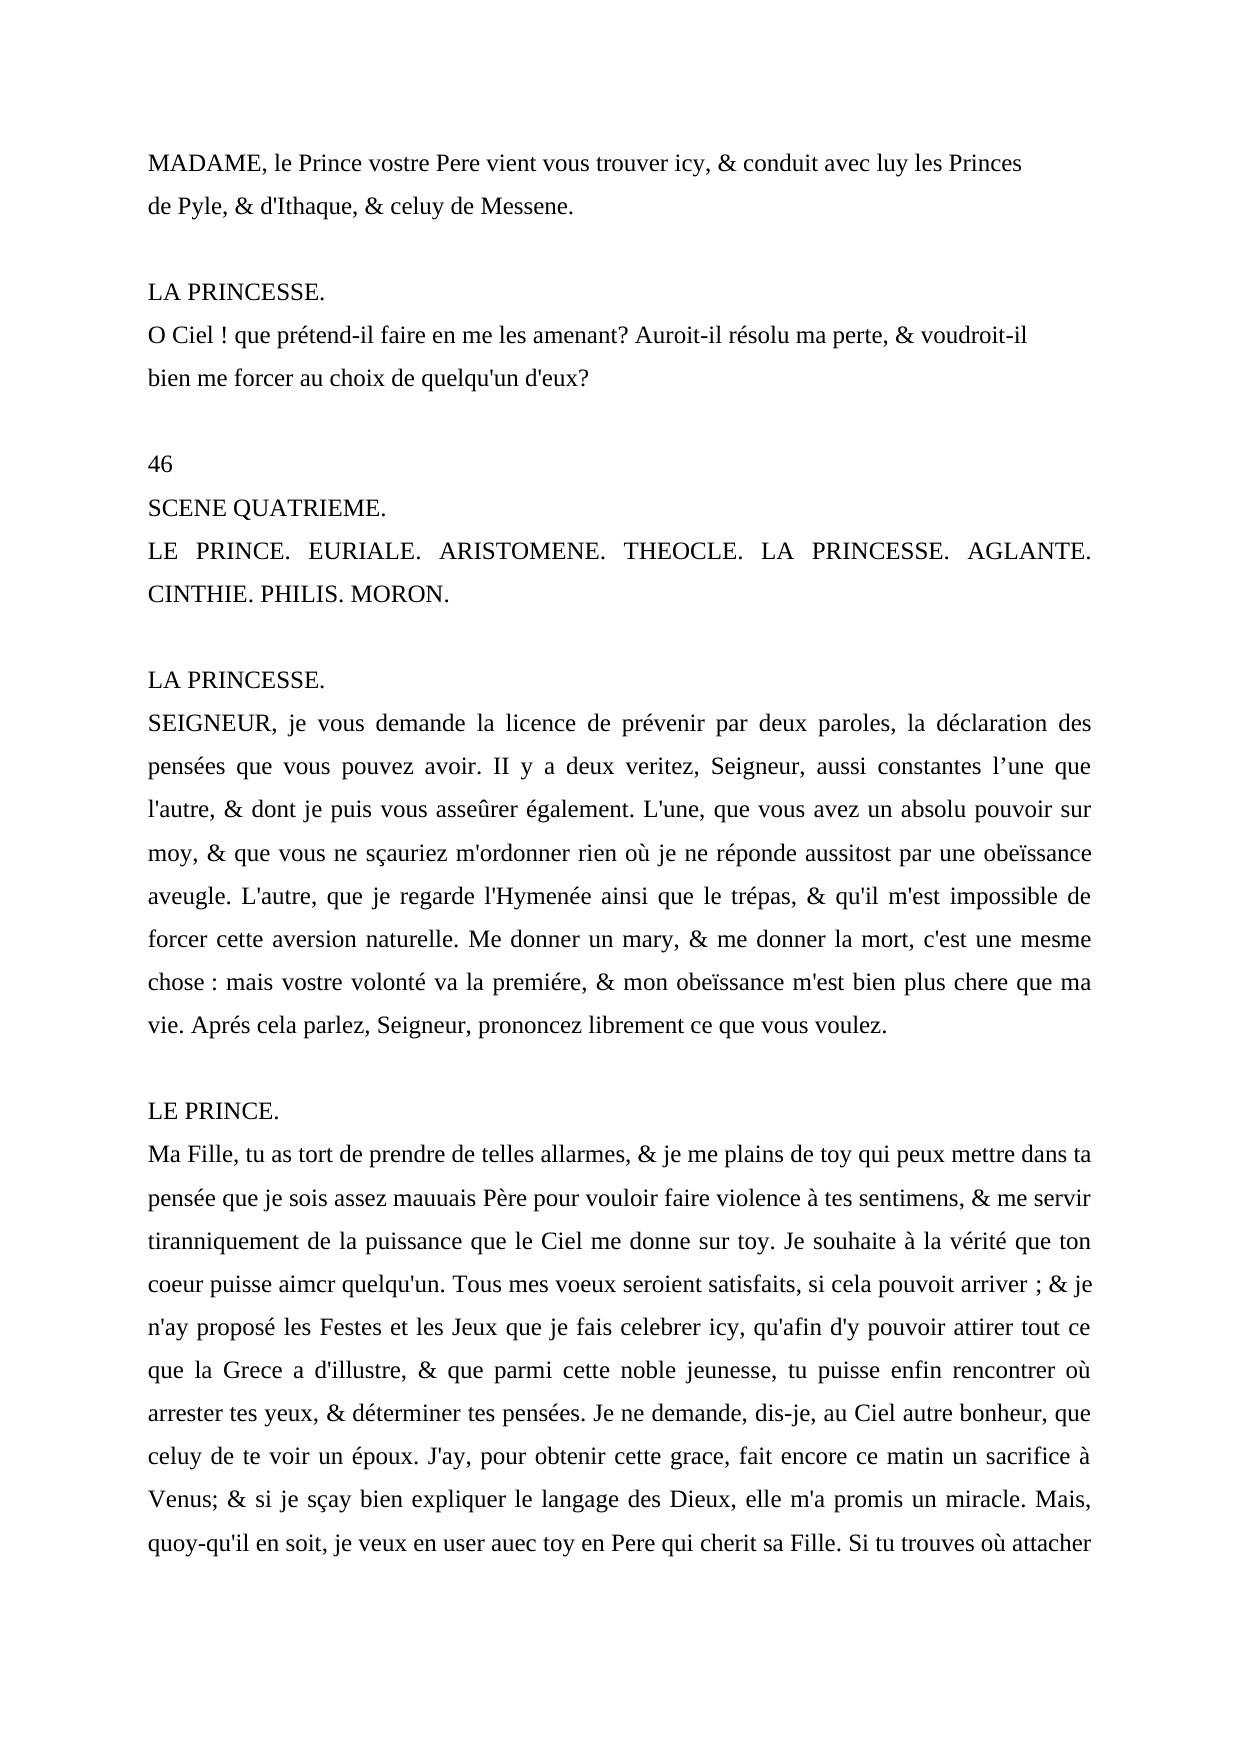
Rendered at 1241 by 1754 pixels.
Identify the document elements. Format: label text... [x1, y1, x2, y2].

text de Pyle, & d'Ithaque, & celuy de Messene. [148, 191, 1093, 219]
text LA PRINCESSE. [148, 277, 1093, 306]
text Ma Fille, tu as tort de prendre de telles allarmes, & je me plains de toy qui peux mettre dans ta pensée que je sois assez mauuais Père pour vouloir faire violence à tes sentimens, & me servir tiranniquement de la puissance que le Ciel me donne sur toy. Je souhaite à la vérité que ton coeur puisse aimcr quelqu'un. Tous mes voeux seroient satisfaits, si cela pouvoit arriver ; & je n'ay proposé les Festes et les Jeux que je fais celebrer icy, qu'afin d'y pouvoir attirer tout ce que la Grece a d'illustre, & que parmi cette noble jeunesse, tu puisse enfin rencontrer où arrester tes yeux, & déterminer tes pensées. Je ne demande, dis-je, au Ciel autre bonheur, que celuy de te voir un époux. J'ay, pour obtenir cette grace, fait encore ce matin un sacrifice à Venus; & si je sçay bien expliquer le langage des Dieux, elle m'a promis un miracle. Mais, quoy-qu'il en soit, je veux en user auec toy en Pere qui cherit sa Fille. Si tu trouves où attacher [148, 1139, 1093, 1556]
text O Ciel ! que prétend-il faire en me les amenant? Auroit-il résolu ma perte, & voudroit-il [148, 320, 1093, 349]
text bien me forcer au choix de quelqu'un d'eux? [148, 363, 1093, 392]
text LE PRINCE. [148, 1096, 1093, 1125]
text MADAME, le Prince vostre Pere vient vous trouver icy, & conduit avec luy les Princes [148, 148, 1093, 176]
text 46 [148, 449, 1093, 478]
text LE PRINCE. EURIALE. ARISTOMENE. THEOCLE. LA PRINCESSE. AGLANTE. CINTHIE. PHILIS. MORON. [148, 536, 1093, 608]
text LA PRINCESSE. [148, 665, 1093, 694]
text SCENE QUATRIEME. [148, 493, 1093, 521]
text SEIGNEUR, je vous demande la licence de prévenir par deux paroles, la déclaration des pensées que vous pouvez avoir. II y a deux veritez, Seigneur, aussi constantes l’une que l'autre, & dont je puis vous asseûrer également. L'une, que vous avez un absolu pouvoir sur moy, & que vous ne sçauriez m'ordonner rien où je ne réponde aussitost par une obeïssance aveugle. L'autre, que je regarde l'Hymenée ainsi que le trépas, & qu'il m'est impossible de forcer cette aversion naturelle. Me donner un mary, & me donner la mort, c'est une mesme chose : mais vostre volonté va la premiére, & mon obeïssance m'est bien plus chere que ma vie. Aprés cela parlez, Seigneur, prononcez librement ce que vous voulez. [148, 708, 1093, 1039]
